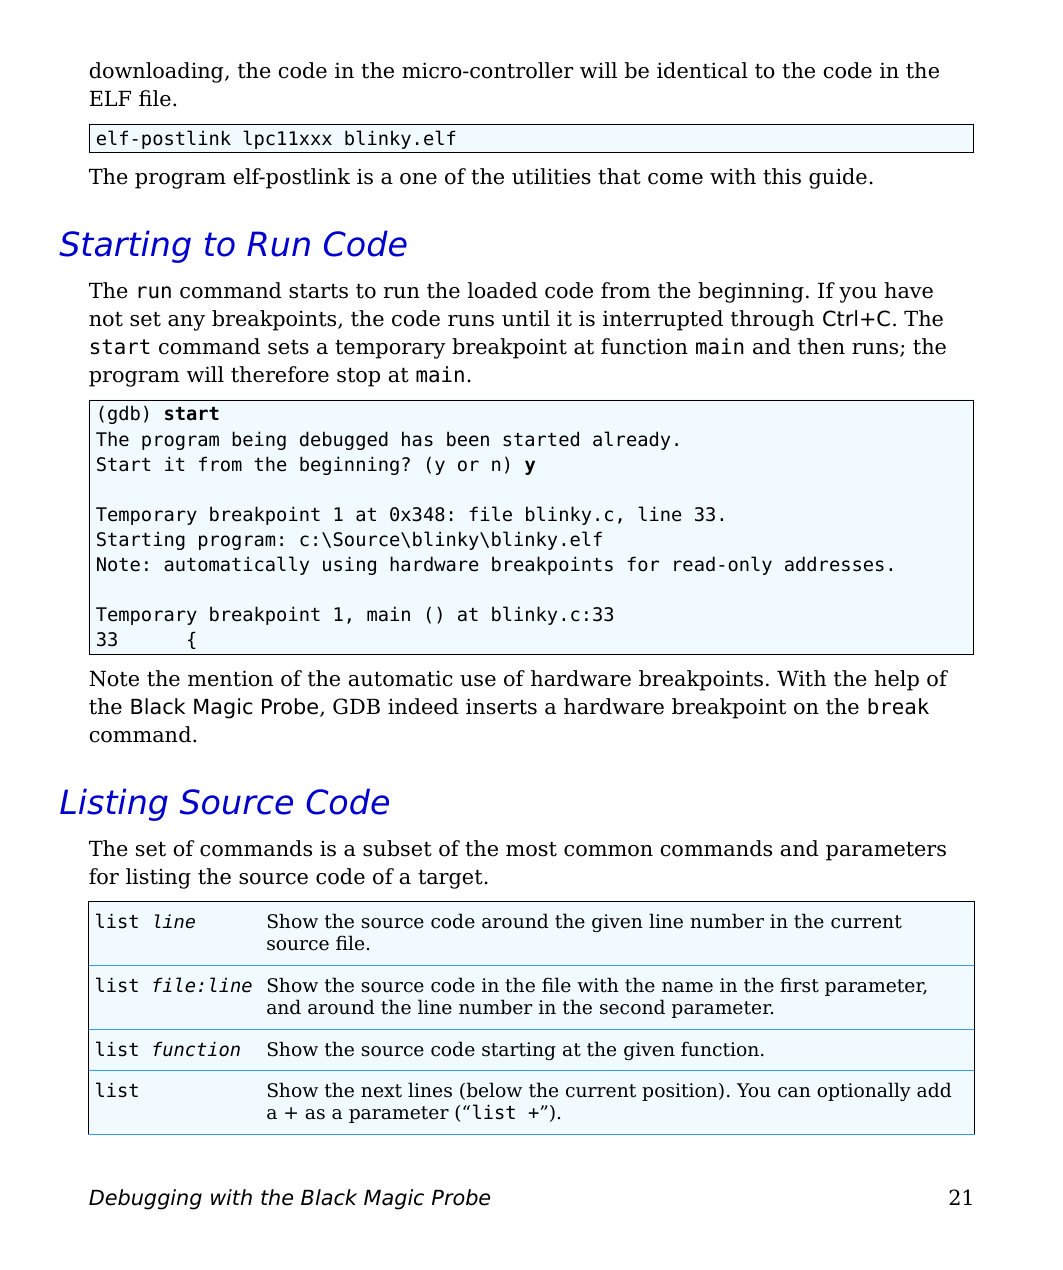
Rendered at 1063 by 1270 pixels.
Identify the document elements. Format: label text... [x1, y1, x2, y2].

text The program being debugged has been started already. [90, 424, 973, 450]
text 33 { [90, 625, 973, 654]
subtitle Starting to Run Code [59, 226, 974, 264]
text downloading, the code in the micro-controller will be identical to the code in the ELF file. [88, 59, 974, 111]
table_header list line [89, 902, 260, 965]
text The run command starts to run the loaded code from the beginning. If you have not set any breakpoints, the code runs until it is interrupted through Ctrl+C. The start command sets a temporary breakpoint at function main and then runs; the program will therefore stop at main. [88, 279, 974, 387]
table_cell Show the source code in the file with the name in the first parameter, and around the line number in the second parameter. [260, 966, 974, 1029]
text Note the mention of the automatic use of hardware breakpoints. With the help of the Black Magic Probe, GDB indeed inserts a hardware breakpoint on the break command. [88, 667, 974, 747]
table_cell list file:line [89, 966, 260, 1029]
text Temporary breakpoint 1, main () at blinky.c:33 [90, 600, 973, 625]
text Temporary breakpoint 1 at 0x348: file blinky.c, line 33. [90, 500, 973, 525]
text Start it from the beginning? (y or n) y [90, 450, 973, 475]
text Note: automatically using hardware breakpoints for read-only addresses. [90, 550, 973, 575]
table_cell list [89, 1071, 260, 1134]
table_cell Show the source code starting at the given function. [260, 1030, 974, 1070]
text The set of commands is a subset of the most common commands and parameters for listing the source code of a target. [88, 837, 974, 889]
table_cell Show the next lines (below the current position). You can optionally add a + as a parameter (“list +”). [260, 1071, 974, 1134]
text elf-postlink lpc11xxx blinky.elf [90, 125, 973, 152]
text (gdb) start [90, 401, 973, 424]
subtitle Listing Source Code [59, 783, 974, 822]
table_cell list function [89, 1030, 260, 1070]
text The program elf-postlink is a one of the utilities that come with this guide. [88, 165, 974, 190]
table_header Show the source code around the given line number in the current source file. [260, 902, 974, 965]
text Starting program: c:\Source\blinky\blinky.elf [90, 525, 973, 550]
